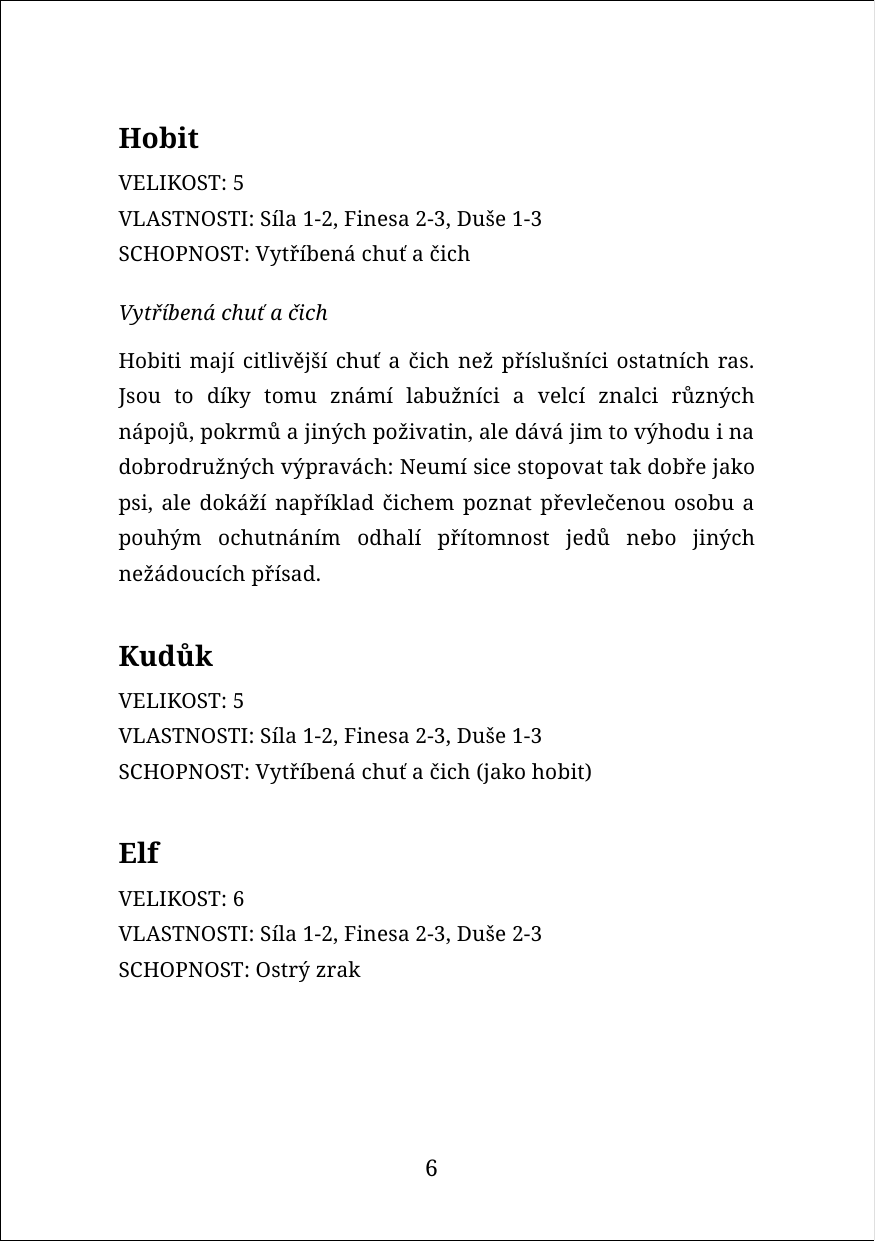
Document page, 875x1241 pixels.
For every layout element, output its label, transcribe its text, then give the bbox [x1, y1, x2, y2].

text Vytříbená chuť a čich [118, 298, 756, 327]
subtitle Elf [118, 834, 756, 872]
subtitle Hobit [118, 118, 756, 157]
subtitle Kudůk [118, 636, 756, 674]
text VELIKOST: 5 VLASTNOSTI: Síla 1-2, Finesa 2-3, Duše 1-3 SCHOPNOST: Vytříbená chuť a čich (jako hobit) [118, 686, 756, 785]
text VELIKOST: 6 VLASTNOSTI: Síla 1-2, Finesa 2-3, Duše 2-3 SCHOPNOST: Ostrý zrak [118, 884, 756, 983]
text Hobiti mají citlivější chuť a čich než příslušníci ostatních ras. Jsou to díky tomu známí labužníci a velcí znalci různých nápojů, pokrmů a jiných poživatin, ale dává jim to výhodu i na dobrodružných výpravách: Neumí sice stopovat tak dobře jako psi, ale dokáží například čichem poznat převlečenou osobu a pouhým ochutnáním odhalí přítomnost jedů nebo jiných nežádoucích přísad. [118, 346, 756, 587]
text VELIKOST: 5 VLASTNOSTI: Síla 1-2, Finesa 2-3, Duše 1-3 SCHOPNOST: Vytříbená chuť a čich [118, 168, 756, 268]
